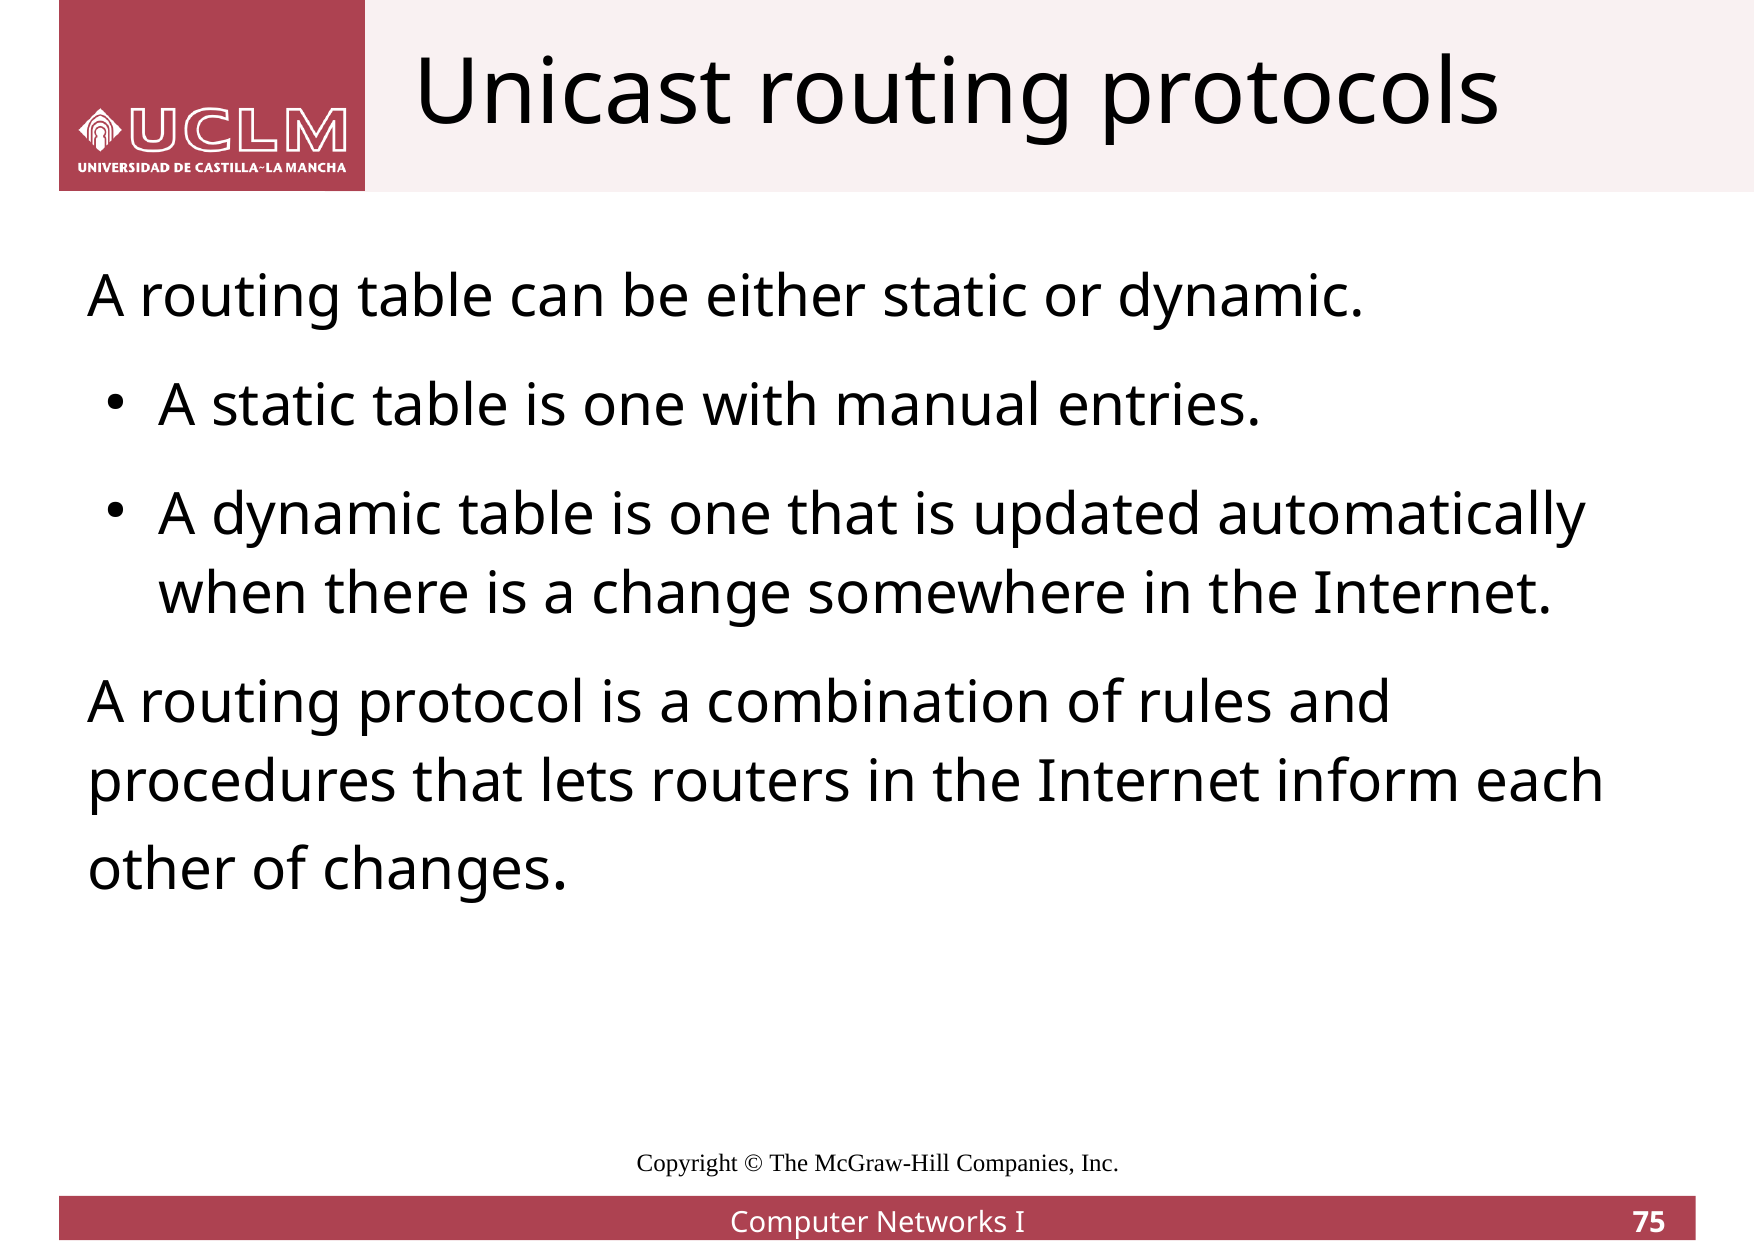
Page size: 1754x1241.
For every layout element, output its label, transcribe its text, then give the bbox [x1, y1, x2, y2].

picture [59, 0, 365, 191]
list A routing table can be either static or dynamic. A static table is one with manual entries. A dynamic table is one that is updated automatically when there is a change somewhere in the Internet. A routing protocol is a combination of rules and procedures that lets routers in the Internet inform each other of changes. [87, 254, 1667, 1074]
title Unicast routing protocols [413, 0, 1667, 198]
text_box Copyright © The McGraw-Hill Companies, Inc. [478, 1136, 1276, 1184]
